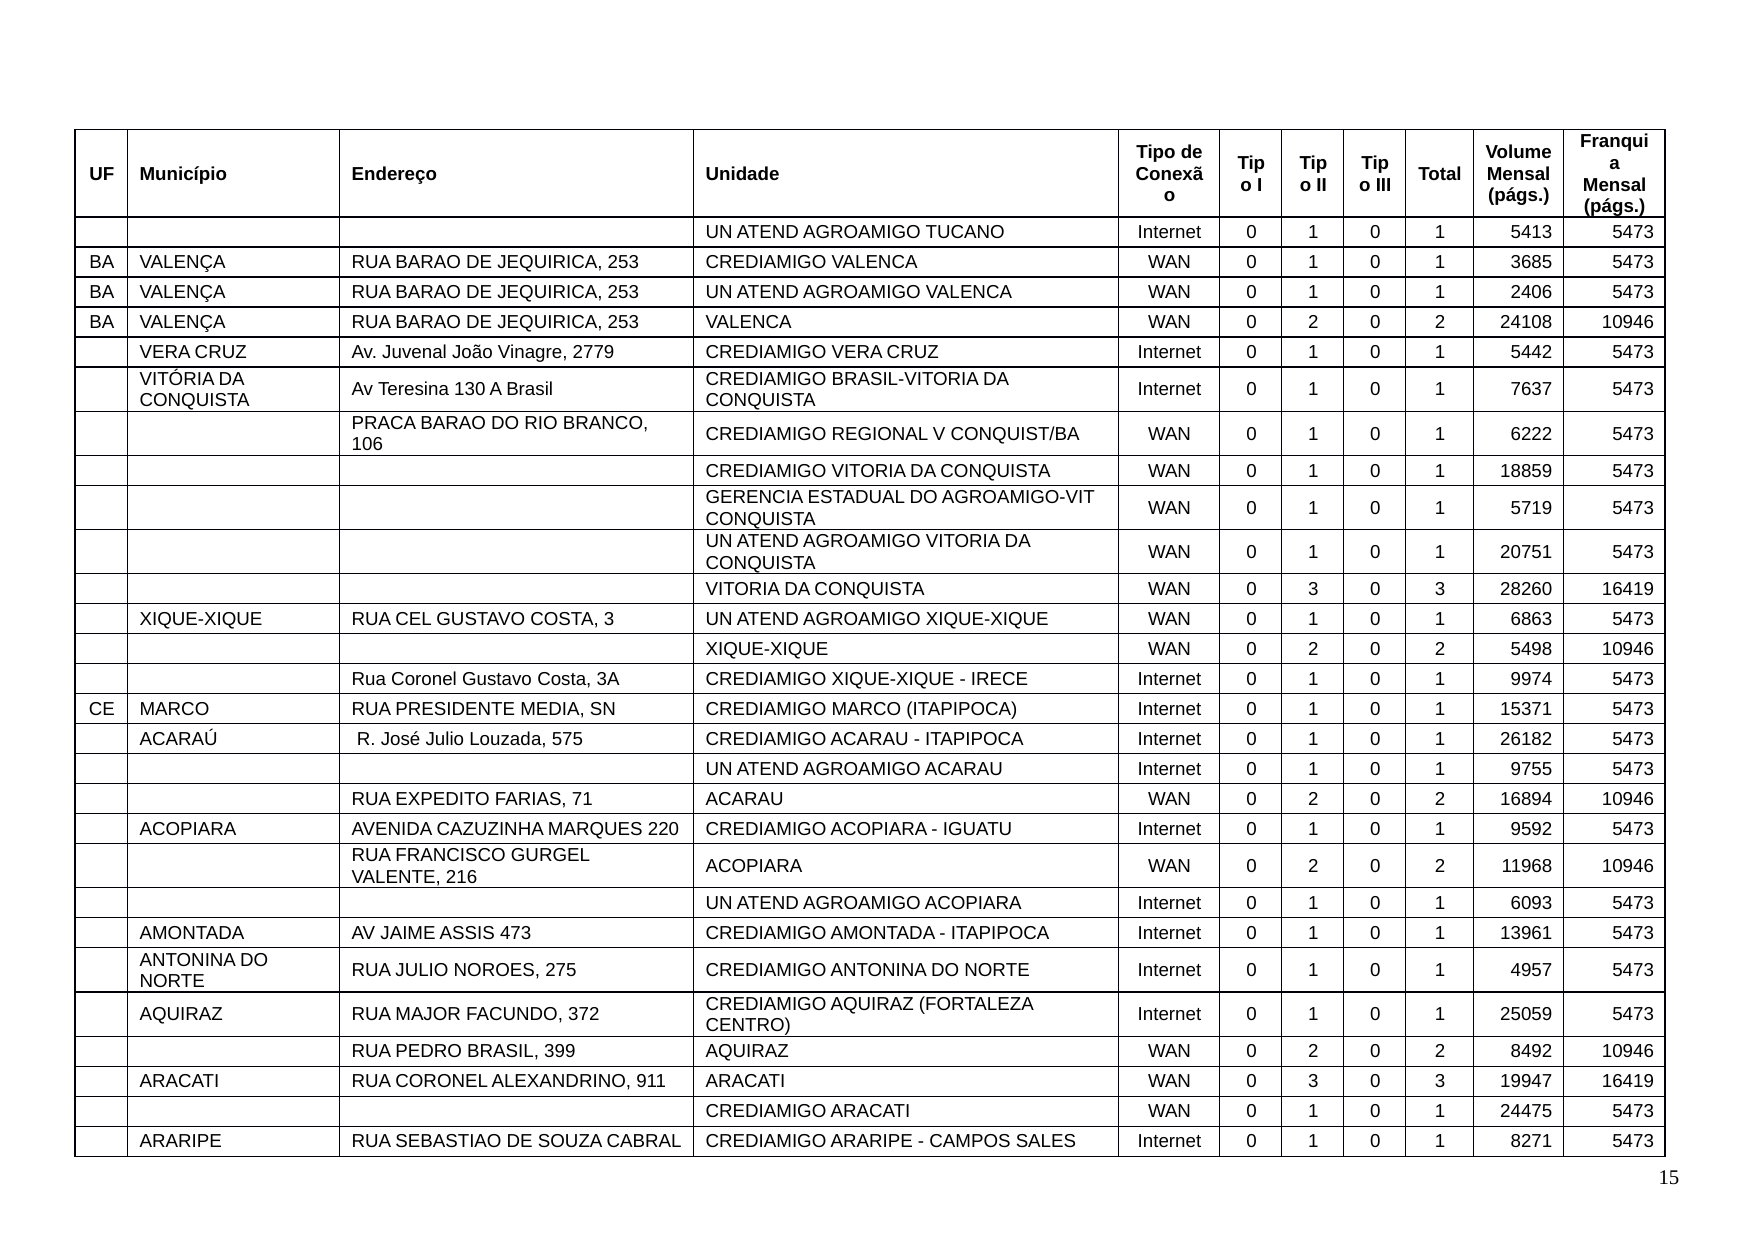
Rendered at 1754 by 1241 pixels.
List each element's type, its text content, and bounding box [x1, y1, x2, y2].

table_cell 5498 [1474, 634, 1563, 663]
table_cell VALENÇA [128, 278, 339, 306]
table_cell 2 [1282, 1037, 1343, 1066]
table_cell VALENÇA [128, 248, 339, 276]
table_cell 15371 [1474, 694, 1563, 723]
table_header Tipo de Conexão [1119, 130, 1219, 216]
table_cell 5473 [1564, 530, 1664, 573]
table_cell 19947 [1474, 1067, 1563, 1096]
table_cell Internet [1119, 918, 1219, 947]
table_cell 0 [1344, 918, 1405, 947]
table_cell 0 [1220, 1097, 1281, 1126]
table_cell CREDIAMIGO MARCO (ITAPIPOCA) [694, 694, 1118, 723]
table_cell VALENÇA [128, 308, 339, 336]
table_cell 26182 [1474, 724, 1563, 753]
table_cell 8492 [1474, 1037, 1563, 1066]
table_cell R. José Julio Louzada, 575 [340, 724, 693, 753]
table_cell CE [76, 694, 127, 723]
table_cell 0 [1344, 694, 1405, 723]
table_cell 5473 [1564, 724, 1664, 753]
table_cell [76, 338, 127, 366]
table_cell 0 [1220, 993, 1281, 1036]
table_cell [76, 530, 127, 573]
table_cell [76, 486, 127, 529]
table_cell 5413 [1474, 218, 1563, 246]
table_cell 0 [1344, 1067, 1405, 1096]
table_cell CREDIAMIGO VERA CRUZ [694, 338, 1118, 366]
table_cell [340, 486, 693, 529]
table_cell 6093 [1474, 888, 1563, 917]
table_cell RUA BARAO DE JEQUIRICA, 253 [340, 308, 693, 336]
table_cell 3 [1406, 1067, 1473, 1096]
table_cell 1 [1406, 368, 1473, 411]
table_cell 10946 [1564, 844, 1664, 887]
table_cell Internet [1119, 338, 1219, 366]
table_cell 0 [1344, 948, 1405, 991]
table_cell 1 [1282, 664, 1343, 693]
table_cell 5473 [1564, 993, 1664, 1036]
table_cell 0 [1344, 574, 1405, 603]
table_cell WAN [1119, 1067, 1219, 1096]
table_cell RUA JULIO NOROES, 275 [340, 948, 693, 991]
table_cell 0 [1344, 724, 1405, 753]
table_cell 1 [1282, 694, 1343, 723]
table_header Total [1406, 130, 1473, 216]
table_cell UN ATEND AGROAMIGO VALENCA [694, 278, 1118, 306]
table_cell XIQUE-XIQUE [128, 604, 339, 633]
table_cell [128, 664, 339, 693]
table_cell Internet [1119, 368, 1219, 411]
table_cell 0 [1220, 918, 1281, 947]
table_cell UN ATEND AGROAMIGO ACOPIARA [694, 888, 1118, 917]
table_cell 5473 [1564, 754, 1664, 783]
table_cell 0 [1220, 338, 1281, 366]
table_cell WAN [1119, 1097, 1219, 1126]
table_cell [128, 574, 339, 603]
table_cell [76, 1037, 127, 1066]
table_cell [76, 456, 127, 485]
table_cell 1 [1282, 604, 1343, 633]
table_cell CREDIAMIGO ACOPIARA - IGUATU [694, 814, 1118, 843]
table_cell AQUIRAZ [694, 1037, 1118, 1066]
table_cell 1 [1406, 814, 1473, 843]
table_cell PRACA BARAO DO RIO BRANCO, 106 [340, 412, 693, 455]
table_cell 0 [1344, 530, 1405, 573]
table_cell 1 [1406, 918, 1473, 947]
table_cell [76, 1067, 127, 1096]
table_cell 0 [1220, 368, 1281, 411]
table_cell [340, 574, 693, 603]
table_cell 0 [1220, 814, 1281, 843]
table_cell Internet [1119, 814, 1219, 843]
table_cell [76, 888, 127, 917]
table_cell [128, 888, 339, 917]
table_cell [76, 993, 127, 1036]
table_cell 1 [1282, 1127, 1343, 1156]
table_cell 1 [1406, 456, 1473, 485]
table_cell [76, 218, 127, 246]
table_cell ACOPIARA [128, 814, 339, 843]
table_cell 1 [1282, 338, 1343, 366]
table_cell 0 [1344, 412, 1405, 455]
table_cell CREDIAMIGO ARARIPE - CAMPOS SALES [694, 1127, 1118, 1156]
table_cell 1 [1282, 724, 1343, 753]
table_cell WAN [1119, 530, 1219, 573]
table_cell WAN [1119, 456, 1219, 485]
table_cell 0 [1220, 784, 1281, 813]
table_cell RUA CORONEL ALEXANDRINO, 911 [340, 1067, 693, 1096]
table_cell 0 [1344, 486, 1405, 529]
table_cell 1 [1406, 338, 1473, 366]
table_cell 1 [1406, 604, 1473, 633]
table_cell 0 [1220, 456, 1281, 485]
table_cell UN ATEND AGROAMIGO ACARAU [694, 754, 1118, 783]
table_cell BA [76, 308, 127, 336]
table_cell Av Teresina 130 A Brasil [340, 368, 693, 411]
table_cell 10946 [1564, 784, 1664, 813]
table_cell [76, 368, 127, 411]
table_cell 24108 [1474, 308, 1563, 336]
table_cell ACARAU [694, 784, 1118, 813]
table_cell 5473 [1564, 948, 1664, 991]
table_cell 9755 [1474, 754, 1563, 783]
table_cell 10946 [1564, 634, 1664, 663]
table_cell VERA CRUZ [128, 338, 339, 366]
table_cell 0 [1220, 486, 1281, 529]
table_cell 2 [1406, 634, 1473, 663]
table_header UF [76, 130, 127, 216]
table_cell 5719 [1474, 486, 1563, 529]
table_cell 20751 [1474, 530, 1563, 573]
table_header Volume Mensal (págs.) [1474, 130, 1563, 216]
table_cell 4957 [1474, 948, 1563, 991]
table_cell 0 [1344, 604, 1405, 633]
table_cell 2 [1282, 634, 1343, 663]
table_cell 0 [1344, 1127, 1405, 1156]
table_cell 0 [1344, 784, 1405, 813]
table_cell 0 [1344, 814, 1405, 843]
table_cell 2 [1406, 844, 1473, 887]
table_cell 0 [1344, 1097, 1405, 1126]
table_cell CREDIAMIGO AMONTADA - ITAPIPOCA [694, 918, 1118, 947]
table_cell 1 [1282, 486, 1343, 529]
table_cell [76, 754, 127, 783]
table_cell ACOPIARA [694, 844, 1118, 887]
table_cell 0 [1344, 754, 1405, 783]
table_cell [128, 634, 339, 663]
table_cell 10946 [1564, 1037, 1664, 1066]
table_cell [76, 724, 127, 753]
table_cell 0 [1220, 530, 1281, 573]
table_cell 1 [1406, 664, 1473, 693]
table_cell 0 [1220, 248, 1281, 276]
table_cell CREDIAMIGO AQUIRAZ (FORTALEZA CENTRO) [694, 993, 1118, 1036]
table_cell Internet [1119, 694, 1219, 723]
table_cell UN ATEND AGROAMIGO VITORIA DA CONQUISTA [694, 530, 1118, 573]
table_cell 0 [1220, 412, 1281, 455]
table_cell WAN [1119, 1037, 1219, 1066]
table_cell 0 [1344, 248, 1405, 276]
table_cell VITORIA DA CONQUISTA [694, 574, 1118, 603]
table_cell BA [76, 248, 127, 276]
table_cell ARARIPE [128, 1127, 339, 1156]
table_cell 1 [1406, 278, 1473, 306]
table_cell [340, 456, 693, 485]
table_cell CREDIAMIGO XIQUE-XIQUE - IRECE [694, 664, 1118, 693]
table_cell 16419 [1564, 574, 1664, 603]
table_cell AMONTADA [128, 918, 339, 947]
table_cell [76, 814, 127, 843]
table_cell Internet [1119, 754, 1219, 783]
table_cell 2 [1282, 844, 1343, 887]
table_cell [128, 1097, 339, 1126]
table_cell 0 [1220, 1127, 1281, 1156]
table_cell 2406 [1474, 278, 1563, 306]
table_cell 5473 [1564, 694, 1664, 723]
table_cell ACARAÚ [128, 724, 339, 753]
table_cell Internet [1119, 724, 1219, 753]
table_cell [76, 634, 127, 663]
table_cell 0 [1344, 1037, 1405, 1066]
table_cell 0 [1220, 1067, 1281, 1096]
table_cell 1 [1406, 694, 1473, 723]
table_cell [76, 1097, 127, 1126]
table_cell 5473 [1564, 368, 1664, 411]
table_cell 1 [1282, 754, 1343, 783]
table_cell RUA EXPEDITO FARIAS, 71 [340, 784, 693, 813]
table_cell 24475 [1474, 1097, 1563, 1126]
table_cell [340, 1097, 693, 1126]
table_cell [128, 218, 339, 246]
table_cell WAN [1119, 308, 1219, 336]
table_cell 2 [1282, 784, 1343, 813]
table_cell 2 [1406, 784, 1473, 813]
table_cell 0 [1220, 844, 1281, 887]
table_cell Internet [1119, 218, 1219, 246]
table_cell BA [76, 278, 127, 306]
table_header Endereço [340, 130, 693, 216]
table_cell [128, 754, 339, 783]
table_cell 2 [1282, 308, 1343, 336]
table_cell WAN [1119, 634, 1219, 663]
table_cell [128, 844, 339, 887]
table_header Tipo I [1220, 130, 1281, 216]
table_cell WAN [1119, 604, 1219, 633]
table_cell RUA CEL GUSTAVO COSTA, 3 [340, 604, 693, 633]
table_cell Internet [1119, 664, 1219, 693]
table_cell [76, 844, 127, 887]
table_cell 0 [1220, 724, 1281, 753]
table_cell [76, 604, 127, 633]
table_cell 0 [1344, 664, 1405, 693]
table_cell 13961 [1474, 918, 1563, 947]
table_cell 5473 [1564, 918, 1664, 947]
table_cell [76, 664, 127, 693]
table_cell XIQUE-XIQUE [694, 634, 1118, 663]
table_cell MARCO [128, 694, 339, 723]
table_cell 1 [1282, 456, 1343, 485]
table_cell VALENCA [694, 308, 1118, 336]
table_cell Av. Juvenal João Vinagre, 2779 [340, 338, 693, 366]
table_cell 1 [1406, 888, 1473, 917]
table_cell 5473 [1564, 278, 1664, 306]
table_cell ARACATI [694, 1067, 1118, 1096]
table_cell [340, 754, 693, 783]
table_cell Internet [1119, 888, 1219, 917]
table_cell 5473 [1564, 486, 1664, 529]
table_cell [128, 486, 339, 529]
table_cell 3685 [1474, 248, 1563, 276]
table_cell 11968 [1474, 844, 1563, 887]
table_cell 0 [1344, 634, 1405, 663]
table_cell 1 [1282, 530, 1343, 573]
table_cell 2 [1406, 1037, 1473, 1066]
table_cell 5473 [1564, 412, 1664, 455]
table_cell RUA PRESIDENTE MEDIA, SN [340, 694, 693, 723]
table_cell VITÓRIA DA CONQUISTA [128, 368, 339, 411]
table_cell AVENIDA CAZUZINHA MARQUES 220 [340, 814, 693, 843]
table_cell ANTONINA DO NORTE [128, 948, 339, 991]
table_cell [76, 412, 127, 455]
table_cell 16894 [1474, 784, 1563, 813]
table_cell CREDIAMIGO BRASIL-VITORIA DA CONQUISTA [694, 368, 1118, 411]
table_cell 1 [1406, 248, 1473, 276]
table_cell [128, 1037, 339, 1066]
table_cell WAN [1119, 486, 1219, 529]
table_cell WAN [1119, 248, 1219, 276]
table_cell RUA PEDRO BRASIL, 399 [340, 1037, 693, 1066]
table_cell RUA FRANCISCO GURGEL VALENTE, 216 [340, 844, 693, 887]
table_cell 1 [1282, 918, 1343, 947]
table_header Unidade [694, 130, 1118, 216]
table_cell 8271 [1474, 1127, 1563, 1156]
table_cell [128, 412, 339, 455]
table_cell 1 [1282, 948, 1343, 991]
table_cell 6222 [1474, 412, 1563, 455]
table_cell [340, 218, 693, 246]
table_cell RUA SEBASTIAO DE SOUZA CABRAL [340, 1127, 693, 1156]
table_cell [128, 456, 339, 485]
table_cell CREDIAMIGO VALENCA [694, 248, 1118, 276]
table_cell 5473 [1564, 814, 1664, 843]
table_cell 6863 [1474, 604, 1563, 633]
table_cell 18859 [1474, 456, 1563, 485]
table_cell 1 [1282, 888, 1343, 917]
table_cell 0 [1344, 368, 1405, 411]
table_cell 0 [1344, 888, 1405, 917]
table_cell 1 [1406, 948, 1473, 991]
table_cell ARACATI [128, 1067, 339, 1096]
table_cell CREDIAMIGO ARACATI [694, 1097, 1118, 1126]
table_cell [76, 948, 127, 991]
table_cell 1 [1406, 530, 1473, 573]
table_cell [76, 1127, 127, 1156]
table_cell 5473 [1564, 248, 1664, 276]
table_cell 1 [1406, 486, 1473, 529]
table_cell 0 [1220, 308, 1281, 336]
table_cell WAN [1119, 278, 1219, 306]
table_cell Rua Coronel Gustavo Costa, 3A [340, 664, 693, 693]
table_cell 3 [1406, 574, 1473, 603]
table_cell 0 [1344, 308, 1405, 336]
table_header Tipo II [1282, 130, 1343, 216]
table_cell 0 [1220, 1037, 1281, 1066]
table_cell 1 [1406, 1097, 1473, 1126]
table_cell 0 [1220, 664, 1281, 693]
table_cell [340, 530, 693, 573]
table_cell CREDIAMIGO ACARAU - ITAPIPOCA [694, 724, 1118, 753]
table_cell 5473 [1564, 456, 1664, 485]
table_cell 0 [1344, 338, 1405, 366]
table_cell 1 [1282, 814, 1343, 843]
table_cell 0 [1344, 278, 1405, 306]
table_cell [128, 784, 339, 813]
table_cell 5473 [1564, 888, 1664, 917]
table_cell 1 [1406, 412, 1473, 455]
table_cell WAN [1119, 844, 1219, 887]
table_cell 0 [1220, 604, 1281, 633]
table_cell CREDIAMIGO VITORIA DA CONQUISTA [694, 456, 1118, 485]
table_cell 5473 [1564, 338, 1664, 366]
table_cell 0 [1344, 456, 1405, 485]
table_cell [128, 530, 339, 573]
table_cell RUA BARAO DE JEQUIRICA, 253 [340, 248, 693, 276]
table_cell 5473 [1564, 218, 1664, 246]
table_cell 5473 [1564, 604, 1664, 633]
table_cell Internet [1119, 993, 1219, 1036]
table_cell 28260 [1474, 574, 1563, 603]
table_cell 9592 [1474, 814, 1563, 843]
table_cell RUA BARAO DE JEQUIRICA, 253 [340, 278, 693, 306]
table_cell 2 [1406, 308, 1473, 336]
table_cell 0 [1344, 218, 1405, 246]
table_cell 1 [1282, 278, 1343, 306]
table_cell [340, 634, 693, 663]
table_header Franquia Mensal (págs.) [1564, 130, 1664, 216]
table_cell 0 [1220, 694, 1281, 723]
table_cell 0 [1220, 948, 1281, 991]
table_cell [76, 784, 127, 813]
table_cell [340, 888, 693, 917]
table_cell 3 [1282, 1067, 1343, 1096]
table_cell 5473 [1564, 1127, 1664, 1156]
table_cell 0 [1220, 634, 1281, 663]
table_cell 0 [1344, 844, 1405, 887]
table_cell 1 [1282, 218, 1343, 246]
table_cell 7637 [1474, 368, 1563, 411]
table_cell 0 [1220, 574, 1281, 603]
table_cell 1 [1282, 368, 1343, 411]
table_cell AV JAIME ASSIS 473 [340, 918, 693, 947]
table_cell GERENCIA ESTADUAL DO AGROAMIGO-VIT CONQUISTA [694, 486, 1118, 529]
table_cell RUA MAJOR FACUNDO, 372 [340, 993, 693, 1036]
table_cell 1 [1282, 993, 1343, 1036]
table_cell 1 [1406, 993, 1473, 1036]
table_cell 0 [1220, 754, 1281, 783]
table_cell 1 [1282, 412, 1343, 455]
table_cell UN ATEND AGROAMIGO TUCANO [694, 218, 1118, 246]
table_cell 1 [1406, 754, 1473, 783]
table_cell 10946 [1564, 308, 1664, 336]
table_cell WAN [1119, 574, 1219, 603]
table_cell [76, 918, 127, 947]
table_cell 0 [1344, 993, 1405, 1036]
table_cell Internet [1119, 948, 1219, 991]
table_cell 5442 [1474, 338, 1563, 366]
table_header Tipo III [1344, 130, 1405, 216]
table_cell 1 [1282, 248, 1343, 276]
table_cell WAN [1119, 412, 1219, 455]
table_cell CREDIAMIGO REGIONAL V CONQUIST/BA [694, 412, 1118, 455]
table_cell Internet [1119, 1127, 1219, 1156]
table_cell 1 [1406, 1127, 1473, 1156]
table_header Município [128, 130, 339, 216]
table_cell CREDIAMIGO ANTONINA DO NORTE [694, 948, 1118, 991]
table_cell 1 [1406, 218, 1473, 246]
table_cell 5473 [1564, 1097, 1664, 1126]
table_cell 1 [1406, 724, 1473, 753]
table_cell WAN [1119, 784, 1219, 813]
table_cell 1 [1282, 1097, 1343, 1126]
table_cell 9974 [1474, 664, 1563, 693]
table_cell [76, 574, 127, 603]
table_cell 16419 [1564, 1067, 1664, 1096]
table_cell 0 [1220, 218, 1281, 246]
table_cell 25059 [1474, 993, 1563, 1036]
table_cell 0 [1220, 278, 1281, 306]
table_cell UN ATEND AGROAMIGO XIQUE-XIQUE [694, 604, 1118, 633]
table_cell 0 [1220, 888, 1281, 917]
table_cell AQUIRAZ [128, 993, 339, 1036]
table_cell 3 [1282, 574, 1343, 603]
table_cell 5473 [1564, 664, 1664, 693]
